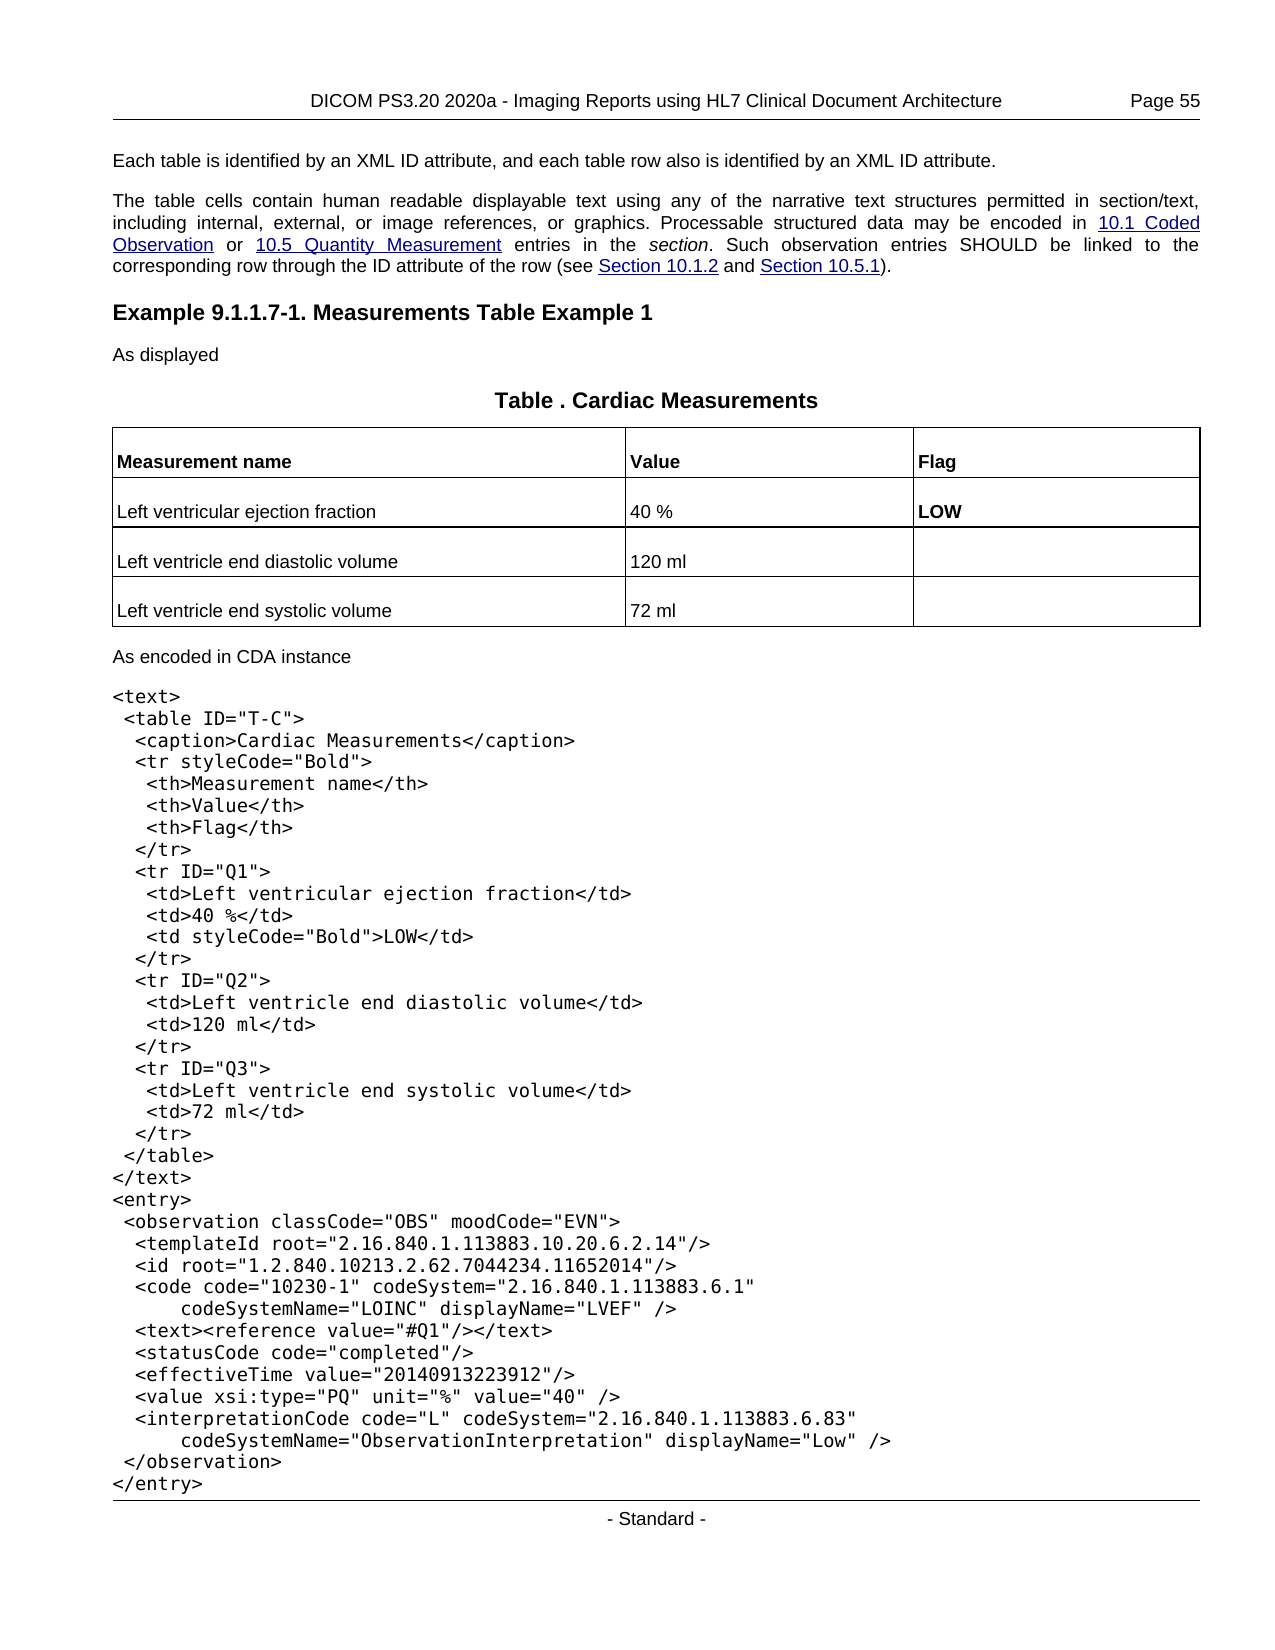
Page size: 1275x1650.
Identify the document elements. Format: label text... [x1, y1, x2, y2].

table_cell Left ventricle end systolic volume [113, 577, 625, 626]
table_header Flag [914, 428, 1199, 477]
text As displayed [112, 344, 1200, 365]
table_cell 120 ml [626, 528, 913, 576]
text Each table is identified by an XML ID attribute, and each table row also is identified by an XML ID attribute. [112, 150, 1200, 172]
text As encoded in CDA instance [112, 646, 1200, 667]
table_header Value [626, 428, 913, 477]
text Table . Cardiac Measurements [112, 388, 1200, 413]
text Example 9.1.1.7-1. Measurements Table Example 1 [112, 299, 1200, 325]
table_cell LOW [914, 478, 1199, 526]
table_cell Left ventricle end diastolic volume [113, 528, 625, 576]
text The table cells contain human readable displayable text using any of the narrative text structures permitted in section/text, including internal, external, or image references, or graphics. Processable structured data may be encoded in 10.1 Coded Observation or 10.5 Quantity Measurement entries in the section. Such observation entries SHOULD be linked to the corresponding row through the ID attribute of the row (see Section 10.1.2 and Section 10.5.1). [112, 190, 1200, 277]
table_cell 72 ml [626, 577, 913, 626]
table_cell [914, 528, 1199, 576]
table_cell 40 % [626, 478, 913, 526]
text <text> <table ID="T-C"> <caption>Cardiac Measurements</caption> <tr styleCode="Bold"> <th>Measurement name</th> <th>Value</th> <th>Flag</th> </tr> <tr ID="Q1"> <td>Left ventricular ejection fraction</td> <td>40 %</td> <td styleCode="Bold">LOW</td> </tr> <tr ID="Q2"> <td>Left ventricle end diastolic volume</td> <td>120 ml</td> </tr> <tr ID="Q3"> <td>Left ventricle end systolic volume</td> <td>72 ml</td> </tr> </table> </text> <entry> <observation classCode="OBS" moodCode="EVN"> <templateId root="2.16.840.1.113883.10.20.6.2.14"/> <id root="1.2.840.10213.2.62.7044234.11652014"/> <code code="10230-1" codeSystem="2.16.840.1.113883.6.1" codeSystemName="LOINC" displayName="LVEF" /> <text><reference value="#Q1"/></text> <statusCode code="completed"/> <effectiveTime value="20140913223912"/> <value xsi:type="PQ" unit="%" value="40" /> <interpretationCode code="L" codeSystem="2.16.840.1.113883.6.83" codeSystemName="ObservationInterpretation" displayName="Low" /> </observation> </entry> [112, 686, 1200, 1495]
table_cell [914, 577, 1199, 626]
table_cell Left ventricular ejection fraction [113, 478, 625, 526]
table_header Measurement name [113, 428, 625, 477]
